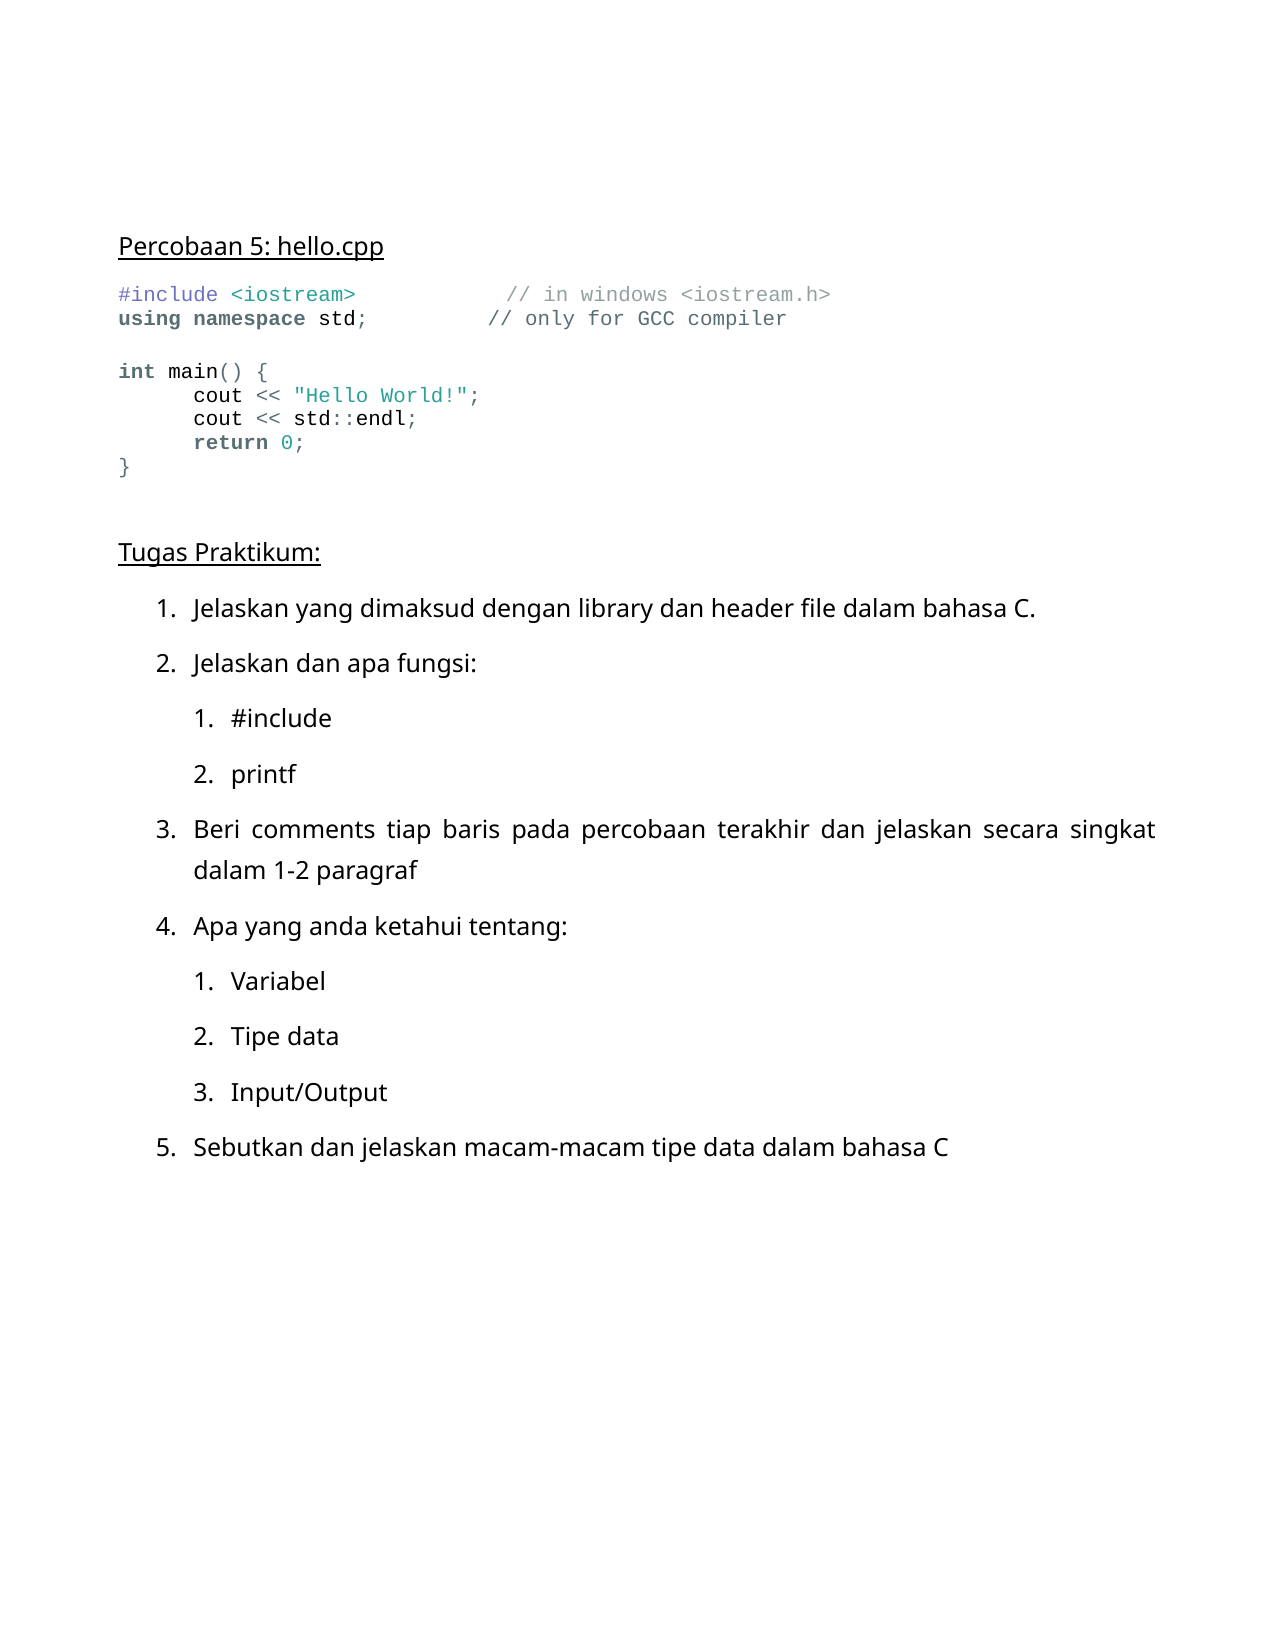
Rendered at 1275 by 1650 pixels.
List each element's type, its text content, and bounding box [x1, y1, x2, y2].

text using namespace std; // only for GCC compiler [118, 308, 1157, 332]
text } [118, 456, 1157, 479]
list Sebutkan dan jelaskan macam-macam tipe data dalam bahasa C [156, 1130, 1157, 1164]
list Beri comments tiap baris pada percobaan terakhir dan jelaskan secara singkat dalam 1-2 paragraf [156, 812, 1157, 887]
text Tugas Praktikum: [118, 535, 1157, 569]
text cout << std::endl; [118, 408, 1157, 432]
list Apa yang anda ketahui tentang: [156, 908, 1157, 942]
list Jelaskan yang dimaksud dengan library dan header file dalam bahasa C. [156, 590, 1157, 624]
list Tipe data [193, 1019, 1157, 1053]
list Variabel [193, 963, 1157, 998]
text int main() { [118, 361, 1157, 385]
text #include <iostream> // in windows <iostream.h> [118, 284, 1157, 308]
text Percobaan 5: hello.cpp [118, 229, 1157, 263]
list Jelaskan dan apa fungsi: [156, 646, 1157, 680]
text return 0; [118, 432, 1157, 456]
text cout << "Hello World!"; [118, 385, 1157, 408]
list Input/Output [193, 1074, 1157, 1108]
list #include [193, 701, 1157, 735]
list printf [193, 756, 1157, 791]
